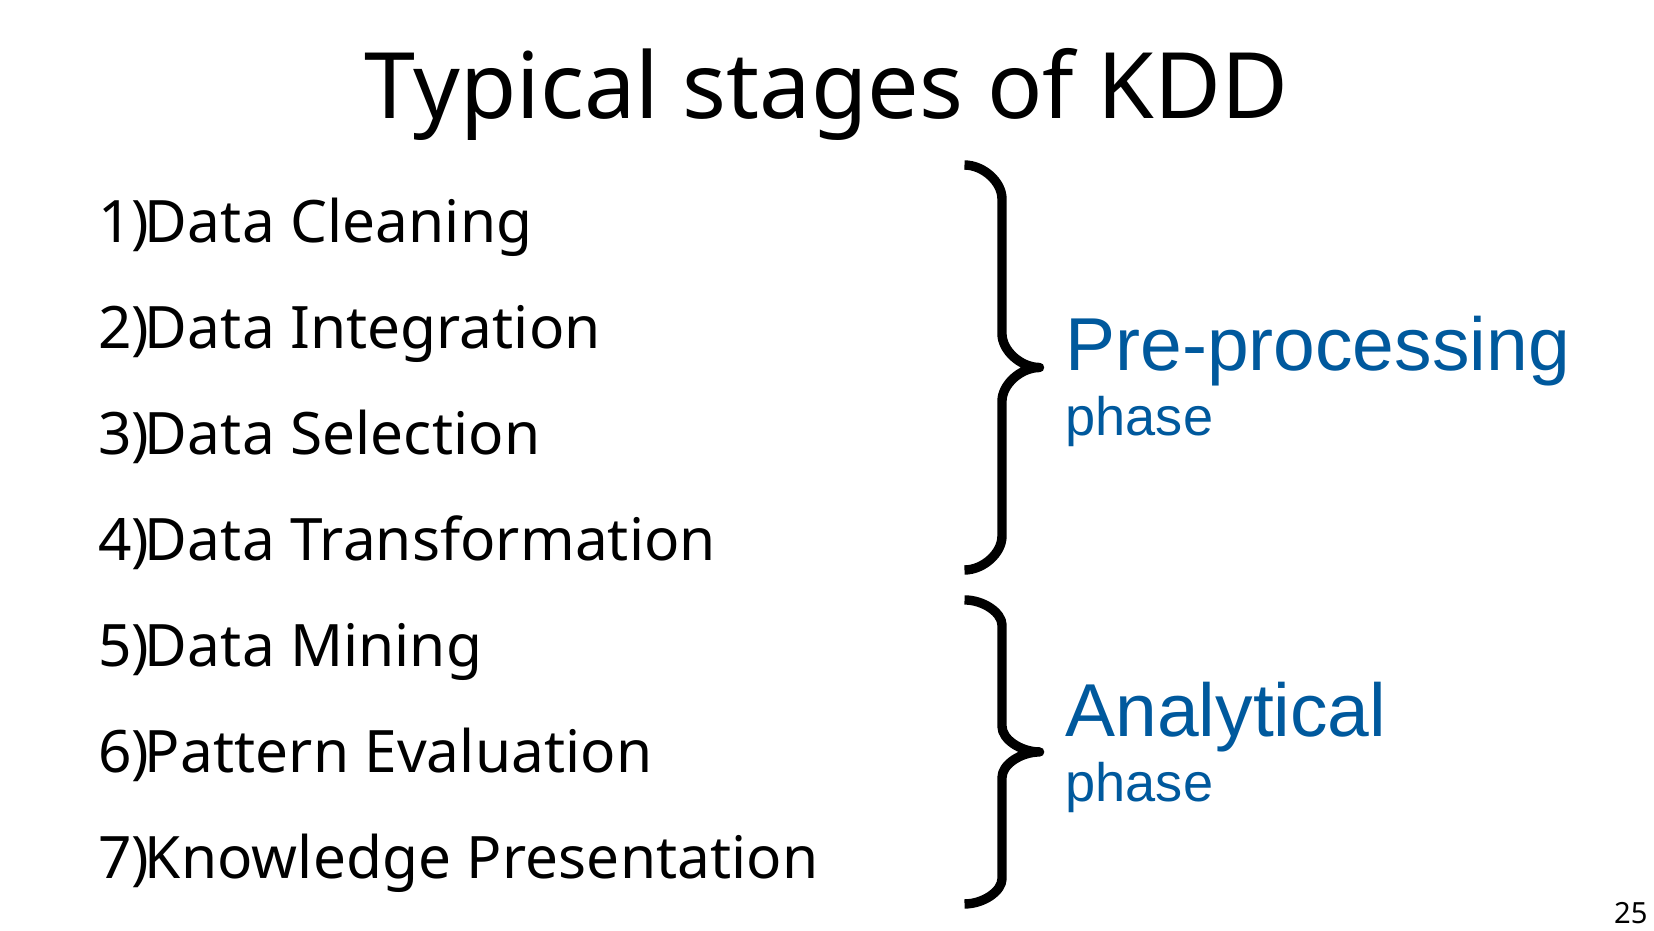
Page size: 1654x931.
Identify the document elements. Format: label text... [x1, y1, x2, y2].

list Data Cleaning Data Integration Data Selection Data Transformation Data Mining Pattern Evaluation Knowledge Presentation [82, 180, 1571, 901]
text_box Pre-processing phase [1050, 294, 1621, 529]
title Typical stages of KDD [82, 1, 1571, 166]
text_box Analytical phase [1050, 661, 1621, 821]
